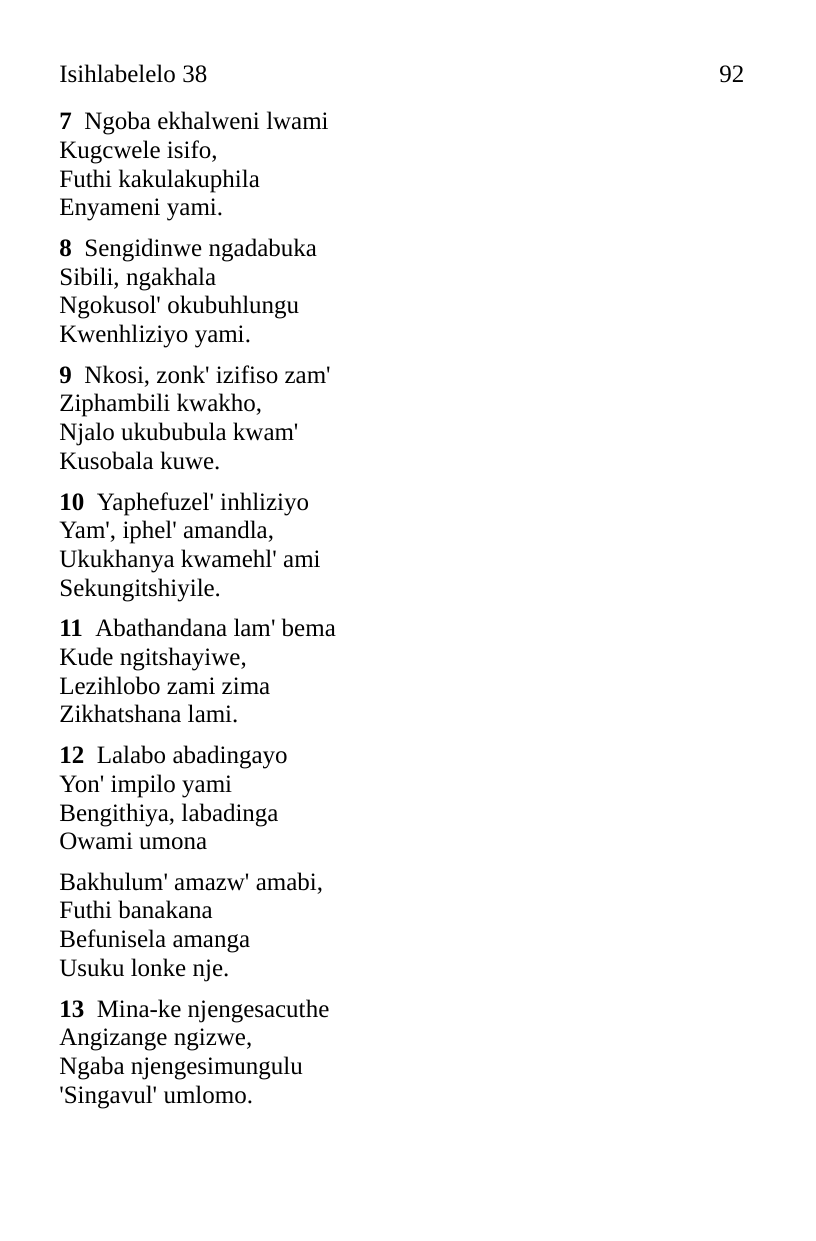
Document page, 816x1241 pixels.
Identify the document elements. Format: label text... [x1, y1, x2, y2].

text 12 Lalabo abadingayo [59, 740, 744, 769]
text Kwenhliziyo yami. [59, 319, 744, 348]
text Kugcwele isifo, [59, 135, 744, 164]
text Ukukhanya kwamehl' ami [59, 544, 744, 573]
text Bakhulum' amazw' amabi, [59, 867, 744, 896]
text Enyameni yami. [59, 192, 744, 221]
text Ziphambili kwakho, [59, 388, 744, 417]
text 7 Ngoba ekhalweni lwami [59, 106, 744, 135]
text Lezihlobo zami zima [59, 671, 744, 699]
text Kusobala kuwe. [59, 446, 744, 475]
text Zikhatshana lami. [59, 699, 744, 728]
text Sibili, ngakhala [59, 262, 744, 291]
text Yam', iphel' amandla, [59, 515, 744, 544]
text Ngaba njengesimungulu [59, 1051, 744, 1080]
text Futhi kakulakuphila [59, 164, 744, 192]
text 10 Yaphefuzel' inhliziyo [59, 487, 744, 515]
text Sekungitshiyile. [59, 573, 744, 602]
text Usuku lonke nje. [59, 953, 744, 982]
text 8 Sengidinwe ngadabuka [59, 233, 744, 262]
text Njalo ukububula kwam' [59, 417, 744, 446]
text 9 Nkosi, zonk' izifiso zam' [59, 360, 744, 388]
text Angizange ngizwe, [59, 1022, 744, 1051]
text Ngokusol' okubuhlungu [59, 291, 744, 319]
text Futhi banakana [59, 896, 744, 924]
text Owami umona [59, 826, 744, 855]
text Bengithiya, labadinga [59, 798, 744, 826]
text Befunisela amanga [59, 924, 744, 953]
text 13 Mina-ke njengesacuthe [59, 994, 744, 1022]
text Kude ngitshayiwe, [59, 642, 744, 671]
text Yon' impilo yami [59, 769, 744, 798]
text 'Singavul' umlomo. [59, 1080, 744, 1109]
text 11 Abathandana lam' bema [59, 613, 744, 642]
